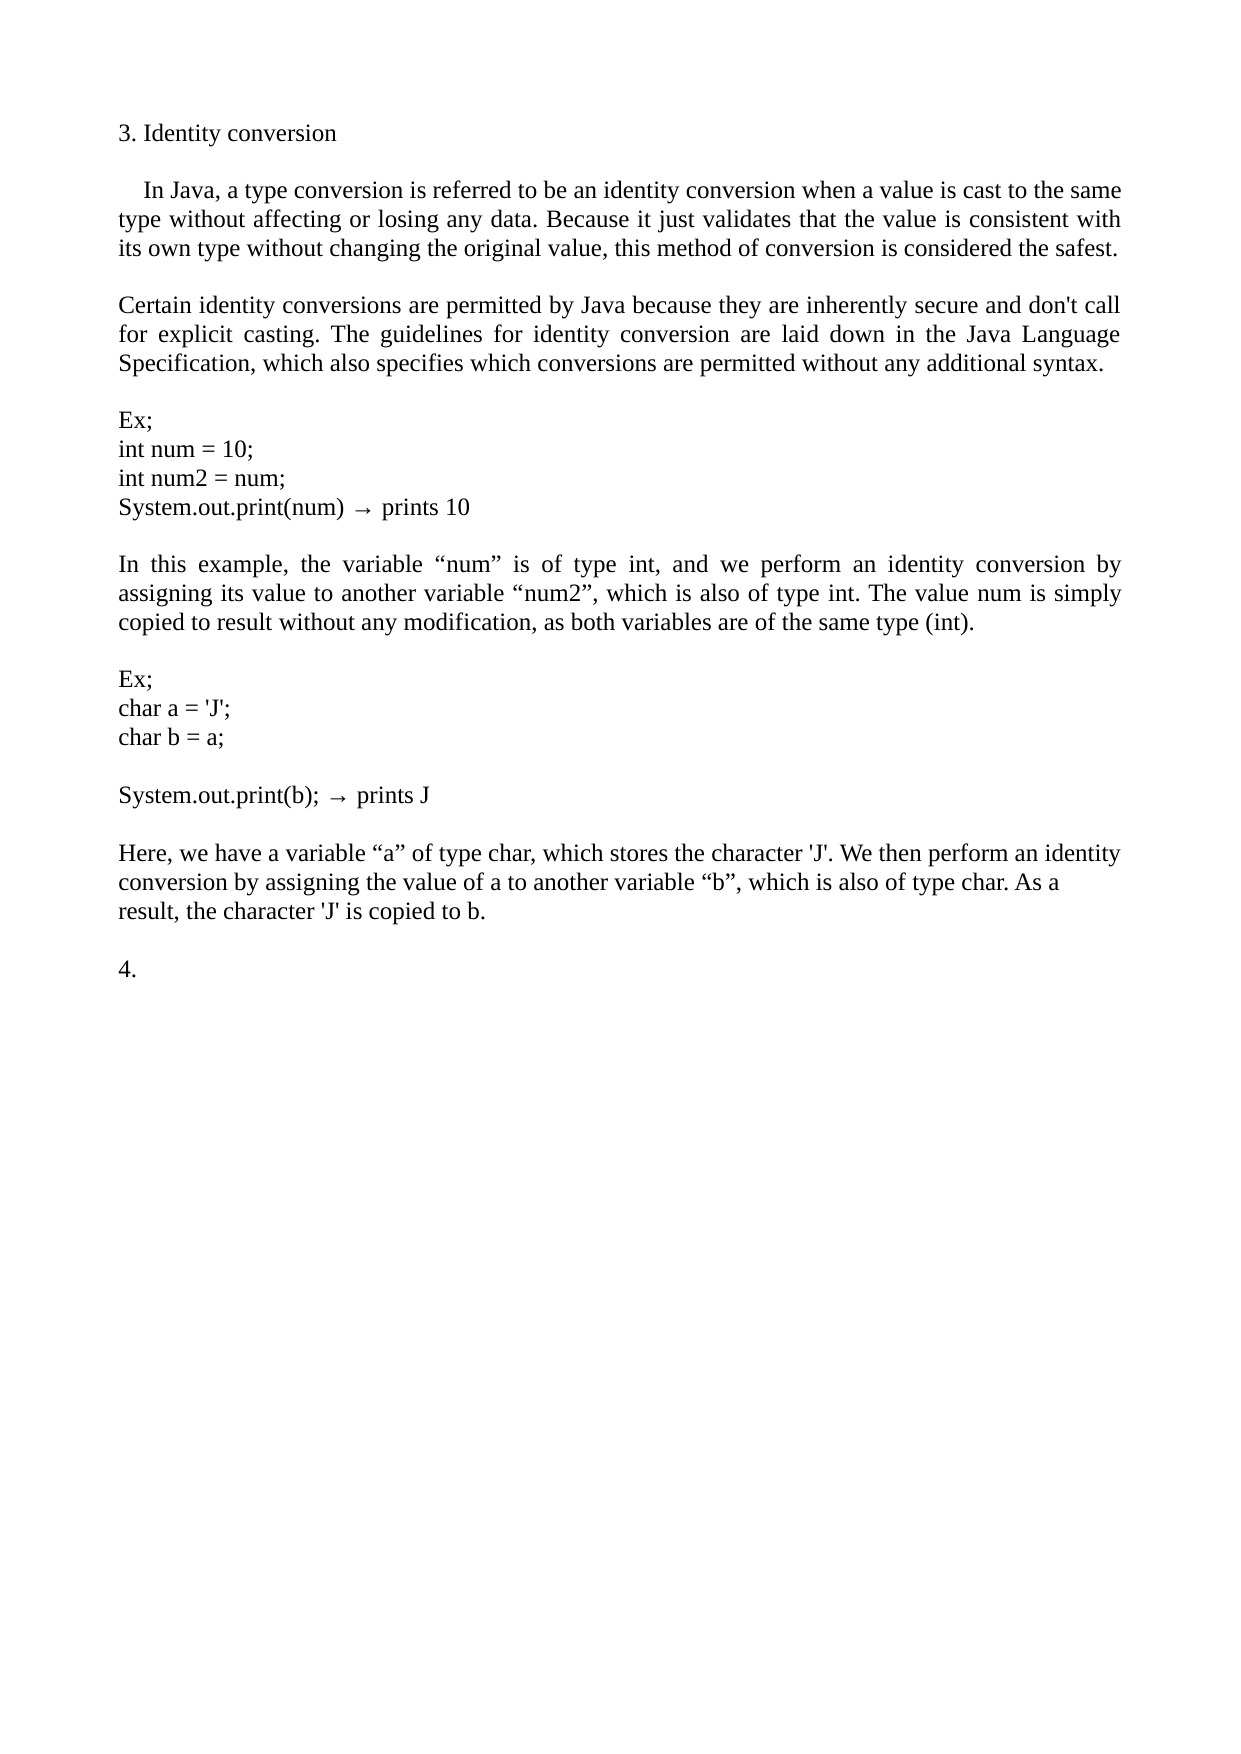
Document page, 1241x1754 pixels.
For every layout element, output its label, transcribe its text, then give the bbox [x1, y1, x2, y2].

text Here, we have a variable “a” of type char, which stores the character 'J'. We then perform an identity conversion by assigning the value of a to another variable “b”, which is also of type char. As a result, the character 'J' is copied to b. [118, 838, 1122, 924]
text char b = a; [118, 722, 1122, 751]
text In this example, the variable “num” is of type int, and we perform an identity conversion by assigning its value to another variable “num2”, which is also of type int. The value num is simply copied to result without any modification, as both variables are of the same type (int). [118, 549, 1122, 636]
text Certain identity conversions are permitted by Java because they are inherently secure and don't call for explicit casting. The guidelines for identity conversion are laid down in the Java Language Specification, which also specifies which conversions are permitted without any additional syntax. [118, 291, 1122, 377]
text Ex; [118, 406, 1122, 434]
text 3. Identity conversion [118, 118, 1122, 147]
text System.out.print(b); → prints J [118, 780, 1122, 809]
text int num = 10; [118, 434, 1122, 463]
text System.out.print(num) → prints 10 [118, 492, 1122, 521]
text 4. [118, 954, 1122, 983]
text char a = 'J'; [118, 693, 1122, 722]
text In Java, a type conversion is referred to be an identity conversion when a value is cast to the same type without affecting or losing any data. Because it just validates that the value is consistent with its own type without changing the original value, this method of conversion is considered the safest. [118, 176, 1122, 262]
text int num2 = num; [118, 463, 1122, 492]
text Ex; [118, 664, 1122, 693]
